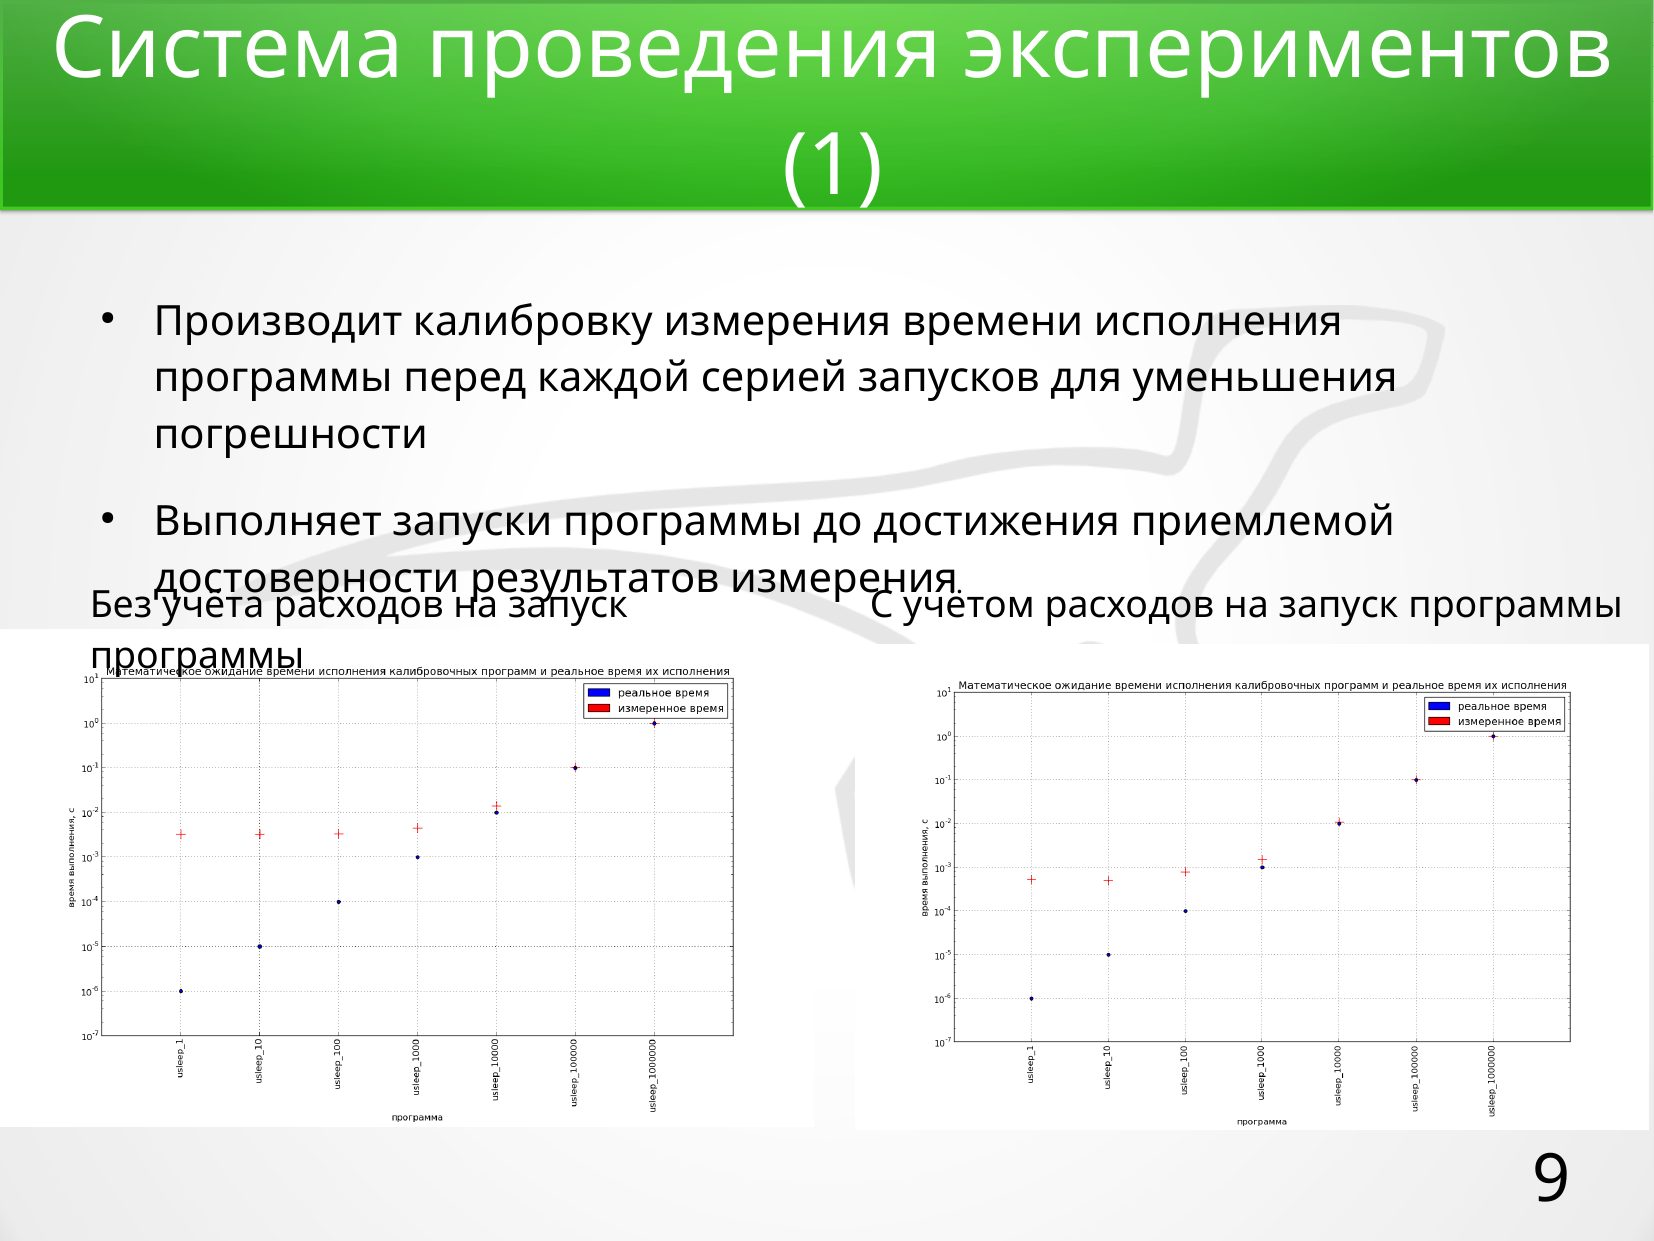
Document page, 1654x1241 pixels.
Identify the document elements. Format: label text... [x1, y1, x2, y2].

text_box Без учёта расходов на запуск программы [75, 569, 826, 631]
text_box С учётом расходов на запуск программы [855, 570, 1651, 631]
title Система проведения экспериментов (1) [0, 37, 1654, 168]
picture [0, 556, 1649, 1130]
list Производит калибровку измерения времени исполнения программы перед каждой серией запусков для уменьшения погрешности Выполняет запуски программы до достижения приемлемой достоверности результатов измерения [82, 290, 1538, 556]
picture [839, 572, 852, 589]
